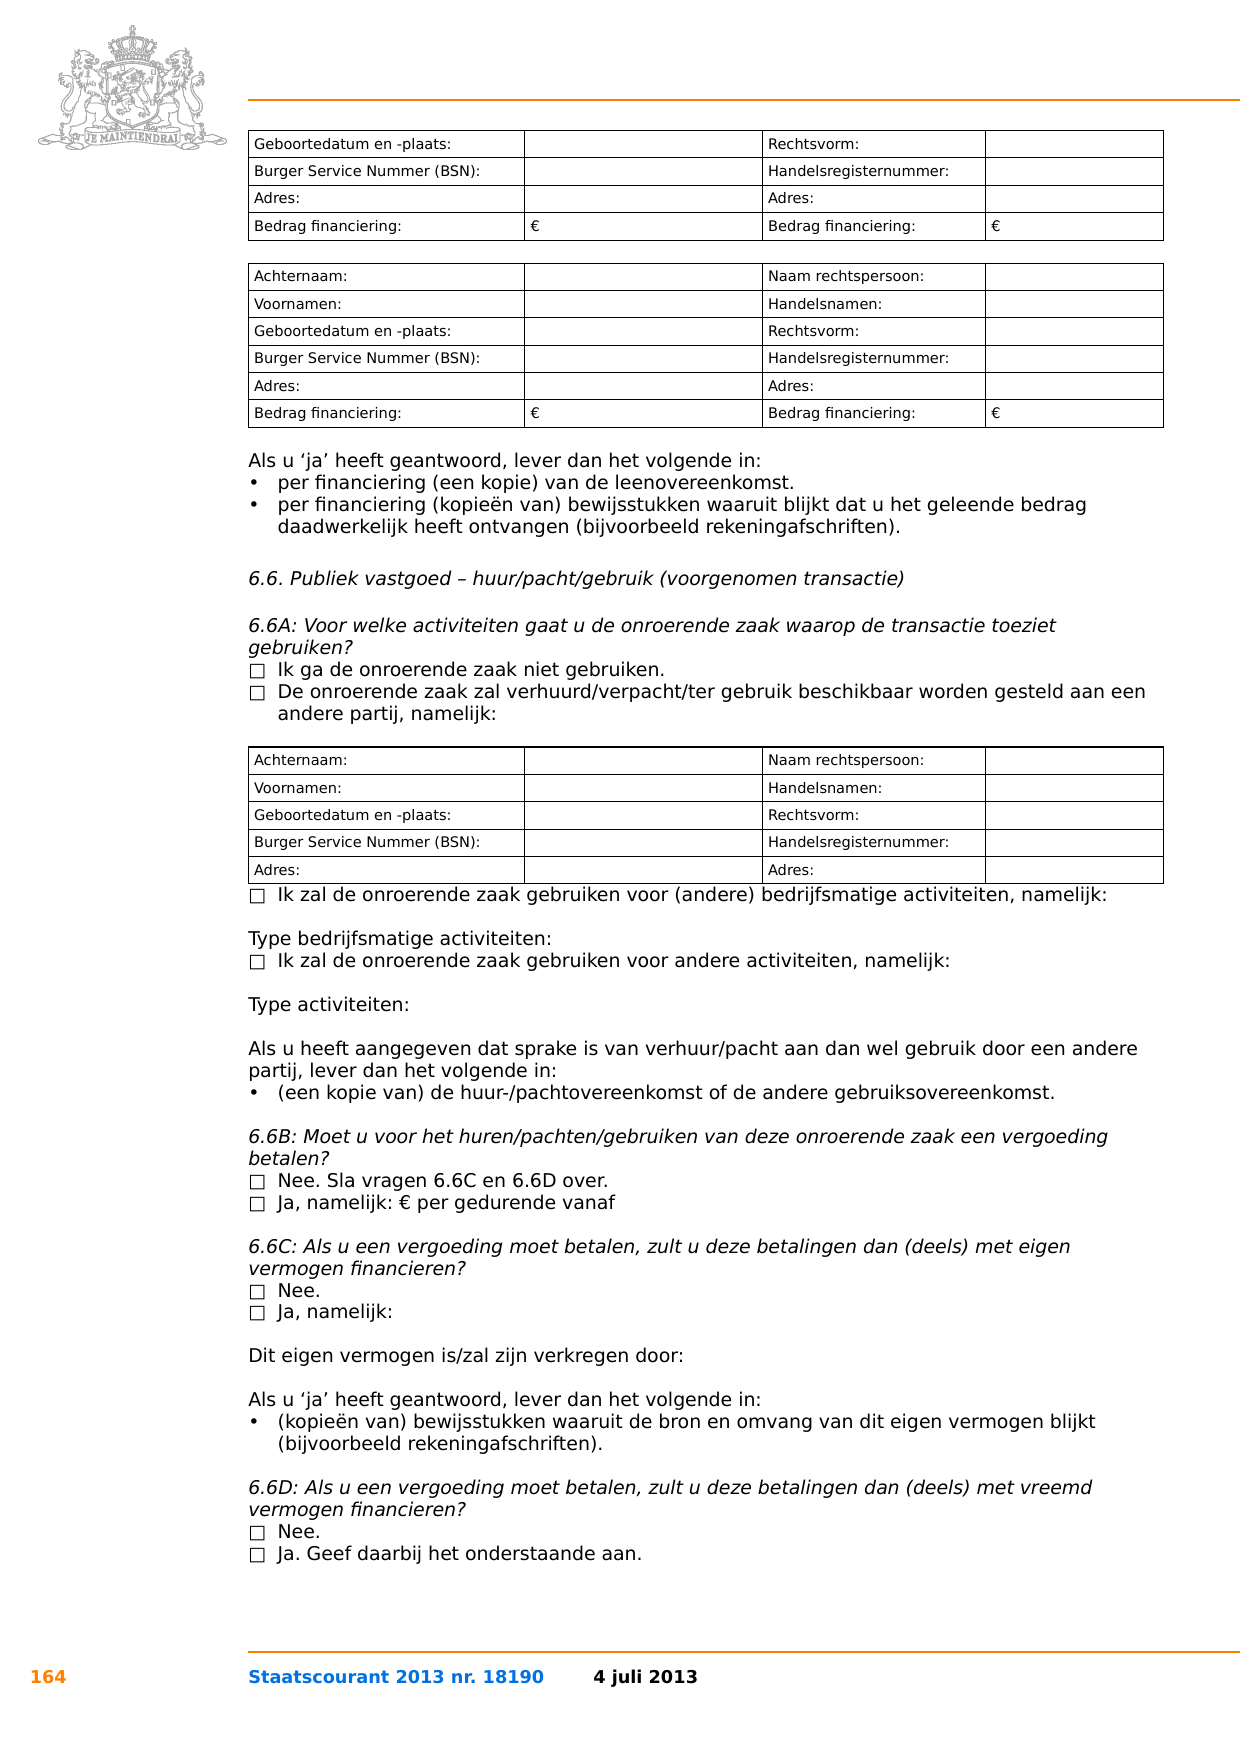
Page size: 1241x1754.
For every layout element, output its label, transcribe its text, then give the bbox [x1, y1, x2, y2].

text □ Ja. Geef daarbij het onderstaande aan. [248, 1543, 1163, 1565]
table_cell Rechtsvorm: [763, 802, 985, 828]
table_cell Rechtsvorm: [763, 318, 985, 344]
table_cell Voornamen: [249, 291, 524, 317]
table_cell [986, 830, 1163, 856]
table_cell Adres: [763, 373, 985, 399]
table_cell Geboortedatum en -plaats: [249, 318, 524, 344]
table_cell [525, 857, 762, 883]
table_cell Bedrag financiering: [763, 400, 985, 427]
table_header Achternaam: [249, 748, 524, 774]
text □ Ja, namelijk: [248, 1301, 1163, 1323]
subtitle 6.6A: Voor welke activiteiten gaat u de onroerende zaak waarop de transactie toeziet gebruiken? [248, 614, 1163, 658]
table_cell [986, 186, 1163, 212]
table_header [525, 748, 762, 774]
table_cell [986, 373, 1163, 399]
table_cell [525, 158, 762, 185]
text • per financiering (een kopie) van de leenovereenkomst. [248, 472, 1163, 494]
table_cell Geboortedatum en -plaats: [249, 802, 524, 828]
table_cell [525, 802, 762, 828]
table_header [525, 264, 762, 290]
text • per financiering (kopieën van) bewijsstukken waaruit blijkt dat u het geleende bedrag daadwerkelijk heeft ontvangen (bijvoorbeeld rekeningafschriften). [248, 494, 1163, 538]
table_cell Adres: [249, 857, 524, 883]
table_cell [525, 346, 762, 372]
table_cell Bedrag financiering: [763, 213, 985, 239]
table_cell Handelsregisternummer: [763, 830, 985, 856]
table_cell [525, 291, 762, 317]
table_cell [525, 775, 762, 801]
text Type activiteiten: [248, 994, 1163, 1016]
table_cell Adres: [249, 186, 524, 212]
table_header Naam rechtspersoon: [763, 264, 985, 290]
table_cell Adres: [763, 186, 985, 212]
table_cell € [525, 213, 762, 239]
table_cell [986, 291, 1163, 317]
text Als u ‘ja’ heeft geantwoord, lever dan het volgende in: [248, 450, 1163, 472]
text □ Nee. [248, 1279, 1163, 1301]
table_cell [525, 830, 762, 856]
text • (kopieën van) bewijsstukken waaruit de bron en omvang van dit eigen vermogen blijkt (bijvoorbeeld rekeningafschriften). [248, 1411, 1163, 1455]
table_cell Adres: [249, 373, 524, 399]
text □ De onroerende zaak zal verhuurd/verpacht/ter gebruik beschikbaar worden gesteld aan een andere partij, namelijk: [248, 681, 1163, 724]
text □ Nee. Sla vragen 6.6C en 6.6D over. [248, 1170, 1163, 1192]
table_cell Burger Service Nummer (BSN): [249, 830, 524, 856]
table_cell Handelsnamen: [763, 291, 985, 317]
table_cell Handelsnamen: [763, 775, 985, 801]
table_header [986, 748, 1163, 774]
table_cell [986, 775, 1163, 801]
table_cell € [525, 400, 762, 427]
table_cell Burger Service Nummer (BSN): [249, 158, 524, 185]
text □ Ik zal de onroerende zaak gebruiken voor (andere) bedrijfsmatige activiteiten, namelijk: [248, 884, 1163, 906]
table_cell [525, 186, 762, 212]
table_header [986, 264, 1163, 290]
table_cell [986, 346, 1163, 372]
text • (een kopie van) de huur-/pachtovereenkomst of de andere gebruiksovereenkomst. [248, 1082, 1163, 1104]
text □ Ik zal de onroerende zaak gebruiken voor andere activiteiten, namelijk: [248, 950, 1163, 972]
text □ Nee. [248, 1521, 1163, 1543]
table_cell Bedrag financiering: [249, 213, 524, 239]
text □ Ja, namelijk: € per gedurende vanaf [248, 1192, 1163, 1214]
table_cell [525, 318, 762, 344]
table_cell [986, 318, 1163, 344]
table_cell € [986, 213, 1163, 239]
table_cell Voornamen: [249, 775, 524, 801]
table_cell [986, 857, 1163, 883]
table_cell [525, 131, 762, 157]
text Als u heeft aangegeven dat sprake is van verhuur/pacht aan dan wel gebruik door een andere partij, lever dan het volgende in: [248, 1038, 1163, 1082]
table_cell [986, 802, 1163, 828]
subtitle 6.6C: Als u een vergoeding moet betalen, zult u deze betalingen dan (deels) met eigen vermogen financieren? [248, 1236, 1163, 1279]
table_cell [986, 131, 1163, 157]
text Als u ‘ja’ heeft geantwoord, lever dan het volgende in: [248, 1389, 1163, 1411]
picture [38, 25, 227, 150]
table_cell [986, 158, 1163, 185]
table_cell Burger Service Nummer (BSN): [249, 346, 524, 372]
table_header Achternaam: [249, 264, 524, 290]
table_cell Rechtsvorm: [763, 131, 985, 157]
subtitle 6.6B: Moet u voor het huren/pachten/gebruiken van deze onroerende zaak een vergoeding betalen? [248, 1126, 1163, 1170]
text Type bedrijfsmatige activiteiten: [248, 928, 1163, 950]
table_cell Handelsregisternummer: [763, 158, 985, 185]
table_cell [525, 373, 762, 399]
text Dit eigen vermogen is/zal zijn verkregen door: [248, 1345, 1163, 1367]
table_cell € [986, 400, 1163, 427]
table_header Naam rechtspersoon: [763, 748, 985, 774]
table_cell Geboortedatum en -plaats: [249, 131, 524, 157]
table_cell Handelsregisternummer: [763, 346, 985, 372]
table_cell Adres: [763, 857, 985, 883]
subtitle 6.6D: Als u een vergoeding moet betalen, zult u deze betalingen dan (deels) met vreemd vermogen financieren? [248, 1477, 1163, 1521]
subtitle 6.6. Publiek vastgoed – huur/pacht/gebruik (voorgenomen transactie) [248, 568, 1163, 589]
text □ Ik ga de onroerende zaak niet gebruiken. [248, 658, 1163, 681]
table_cell Bedrag financiering: [249, 400, 524, 427]
